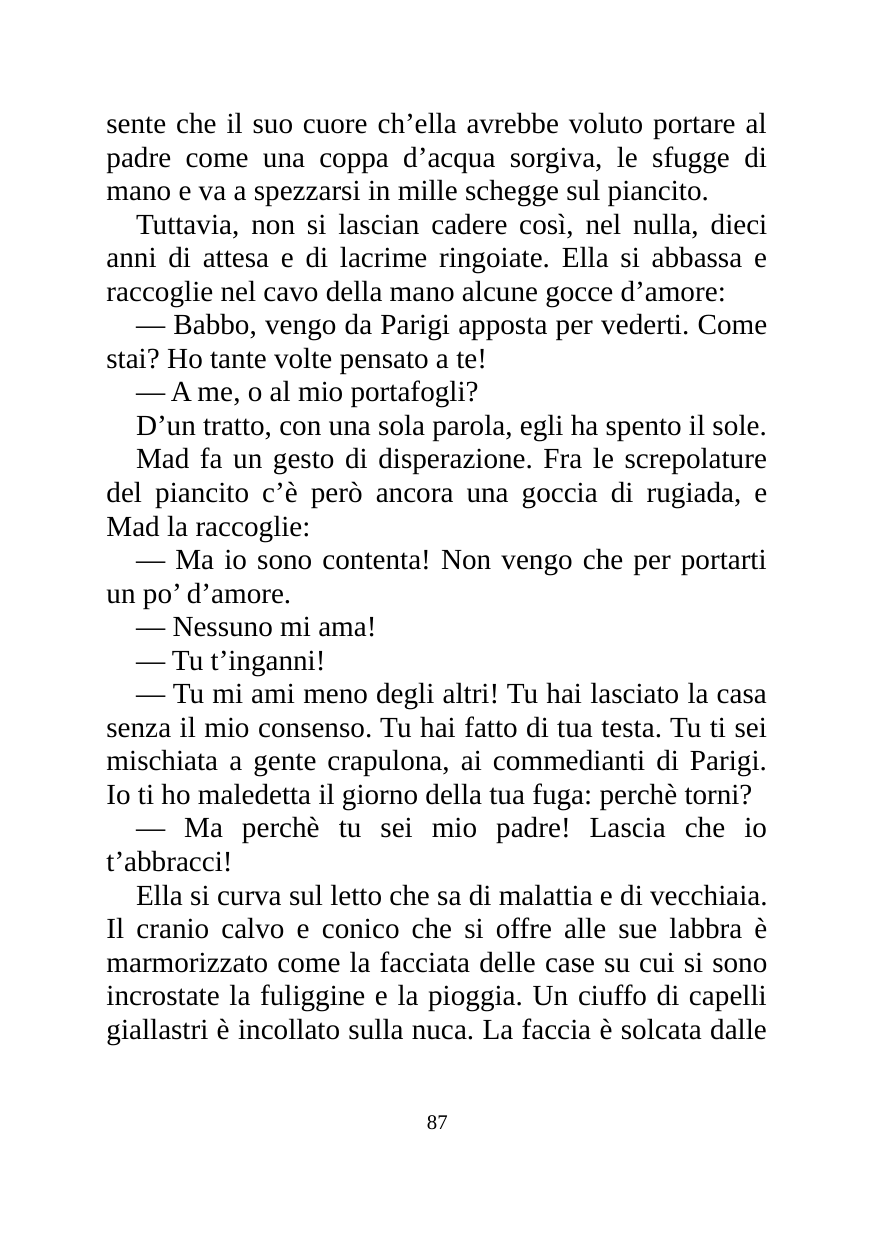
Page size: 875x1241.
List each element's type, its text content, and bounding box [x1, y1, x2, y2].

text — Babbo, vengo da Parigi apposta per vederti. Come stai? Ho tante volte pensato a te! [106, 307, 768, 374]
text — Nessuno mi ama! [106, 609, 768, 643]
text Tuttavia, non si lascian cadere così, nel nulla, dieci anni di attesa e di lacrime ringoiate. Ella si abbassa e raccoglie nel cavo della mano alcune gocce d’amore: [106, 207, 768, 307]
text — Ma io sono contenta! Non vengo che per portarti un po’ d’amore. [106, 542, 768, 609]
text — A me, o al mio portafogli? [106, 374, 768, 408]
text D’un tratto, con una sola parola, egli ha spento il sole. [106, 408, 768, 442]
text — Tu t’inganni! [106, 643, 768, 676]
text Mad fa un gesto di disperazione. Fra le screpolature del piancito c’è però ancora una goccia di rugiada, e Mad la raccoglie: [106, 442, 768, 542]
text — Tu mi ami meno degli altri! Tu hai lasciato la casa senza il mio consenso. Tu hai fatto di tua testa. Tu ti sei mischiata a gente crapulona, ai commedianti di Parigi. Io ti ho maledetta il giorno della tua fuga: perchè torni? [106, 676, 768, 811]
text — Ma perchè tu sei mio padre! Lascia che io t’abbracci! [106, 811, 768, 878]
text sente che il suo cuore ch’ella avrebbe voluto portare al padre come una coppa d’acqua sorgiva, le sfugge di mano e va a spezzarsi in mille schegge sul piancito. [106, 106, 768, 207]
text Ella si curva sul letto che sa di malattia e di vecchiaia. Il cranio calvo e conico che si offre alle sue labbra è marmorizzato come la facciata delle case su cui si sono incrostate la fuliggine e la pioggia. Un ciuffo di capelli giallastri è incollato sulla nuca. La faccia è solcata dalle [106, 878, 768, 1045]
